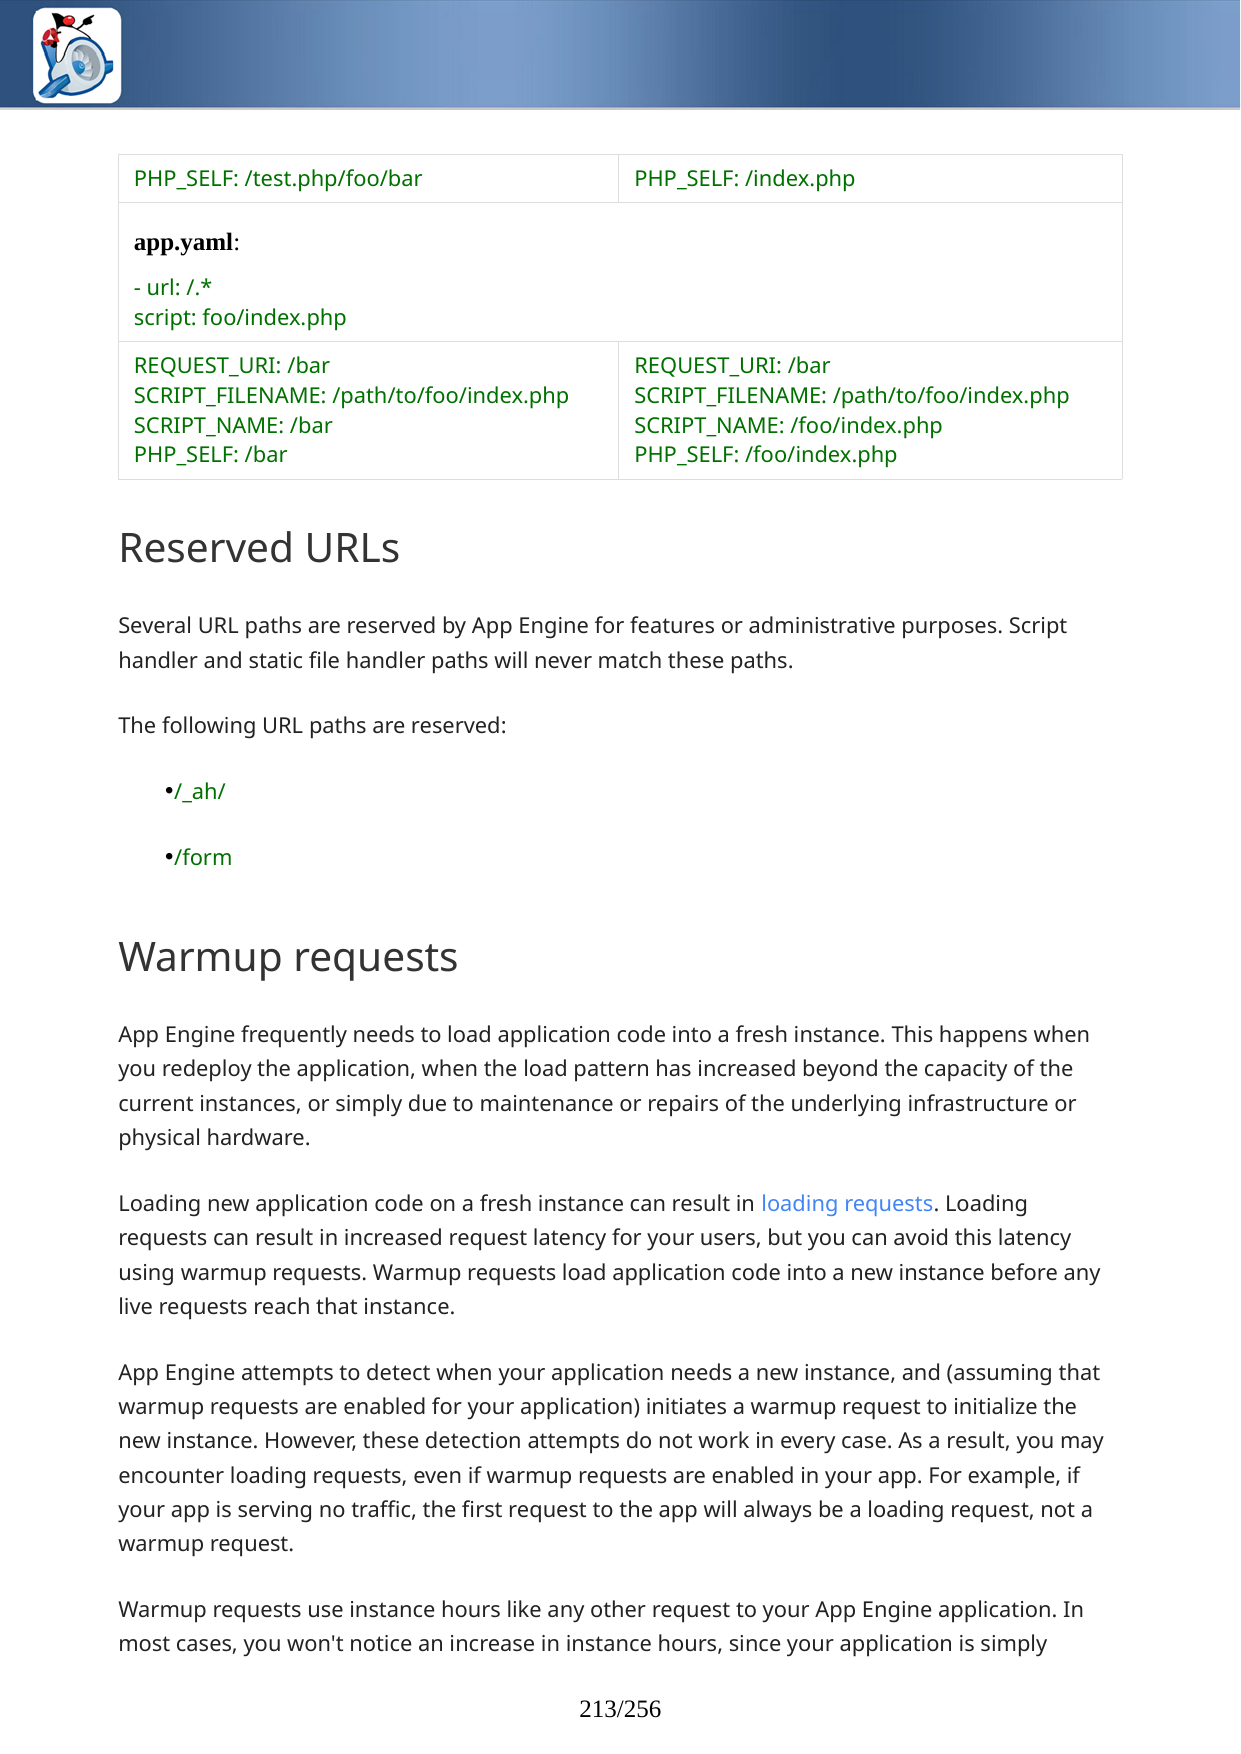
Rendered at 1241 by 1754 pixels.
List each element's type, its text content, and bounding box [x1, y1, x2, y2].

list /form [118, 837, 1106, 872]
table_cell app.yaml: - url: /.* script: foo/index.php [119, 203, 1122, 341]
text App Engine attempts to detect when your application needs a new instance, and (assuming that warmup requests are enabled for your application) initiates a warmup request to initialize the new instance. However, these detection attempts do not work in every case. As a result, you may encounter loading requests, even if warmup requests are enabled in your app. For example, if your app is serving no traffic, the first request to the app will always be a loading request, not a warmup request. [118, 1352, 1122, 1558]
table_cell PHP_SELF: /index.php [619, 155, 1122, 202]
text App Engine frequently needs to load application code into a fresh instance. This happens when you redeploy the application, when the load pattern has increased beyond the capacity of the current instances, or simply due to maintenance or repairs of the underlying infrastructure or physical hardware. [118, 1014, 1122, 1152]
subtitle Reserved URLs [118, 519, 1122, 575]
table_cell PHP_SELF: /test.php/foo/bar [119, 155, 618, 202]
table_cell REQUEST_URI: /bar SCRIPT_FILENAME: /path/to/foo/index.php SCRIPT_NAME: /bar PHP_SELF: /bar [119, 342, 618, 479]
text Several URL paths are reserved by App Engine for features or administrative purposes. Script handler and static file handler paths will never match these paths. [118, 606, 1122, 675]
table_cell REQUEST_URI: /bar SCRIPT_FILENAME: /path/to/foo/index.php SCRIPT_NAME: /foo/index.php PHP_SELF: /foo/index.php [619, 342, 1122, 479]
subtitle Warmup requests [118, 928, 1122, 983]
text Loading new application code on a fresh instance can result in loading requests. Loading requests can result in increased request latency for your users, but you can avoid this latency using warmup requests. Warmup requests load application code into a new instance before any live requests reach that instance. [118, 1183, 1122, 1321]
text Warmup requests use instance hours like any other request to your App Engine application. In most cases, you won't notice an increase in instance hours, since your application is simply [118, 1589, 1122, 1658]
text The following URL paths are reserved: [118, 706, 1122, 740]
picture [0, 0, 1241, 110]
list /_ah/ [118, 772, 1106, 806]
